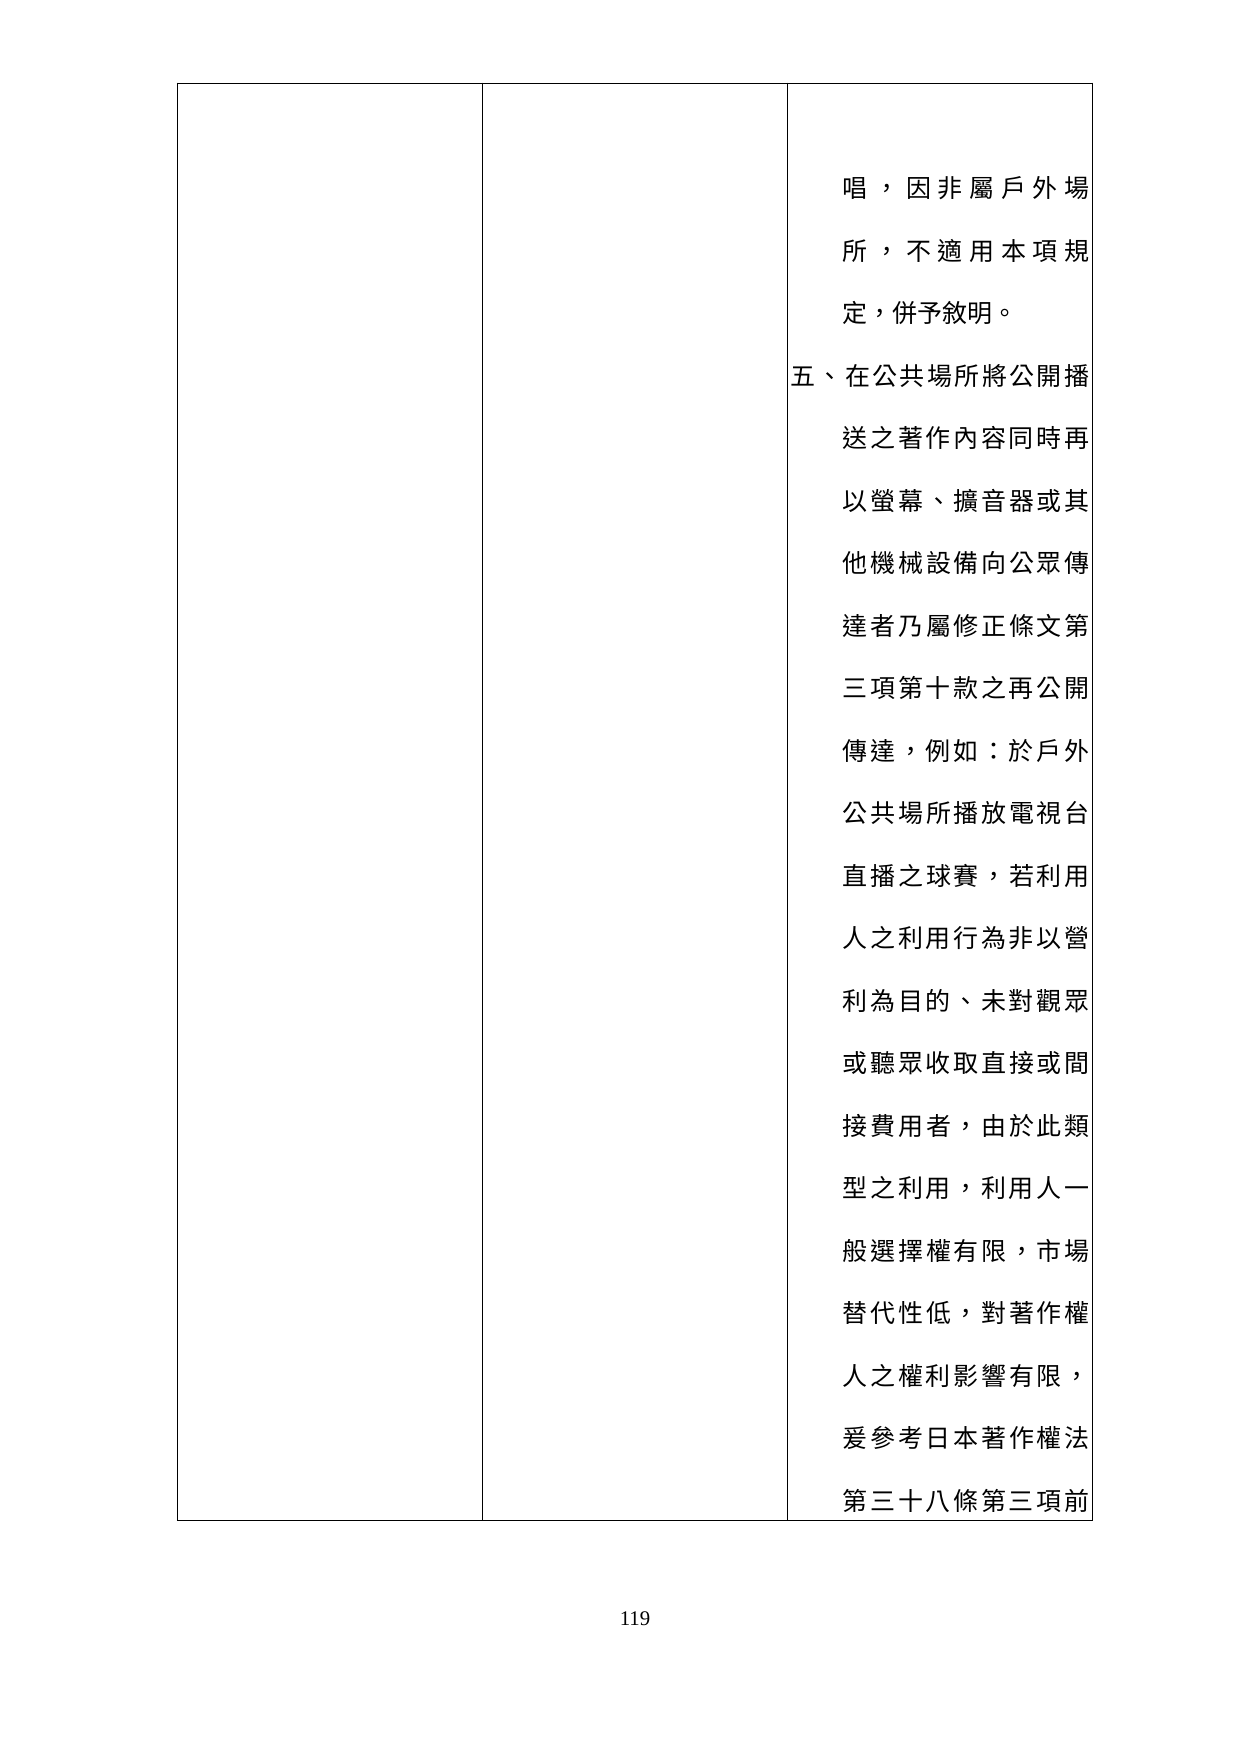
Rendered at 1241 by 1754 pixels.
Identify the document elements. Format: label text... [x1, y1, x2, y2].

table_cell [483, 84, 787, 1520]
table_cell [178, 84, 482, 1520]
table_cell 唱，因非屬戶外場所，不適用本項規定，併予敘明。 五、在公共場所將公開播送之著作內容同時再以螢幕、擴音器或其他機械設備向公眾傳達者乃屬修正條文第三項第十款之再公開傳達，例如：於戶外公共場所播放電視台直播之球賽，若利用人之利用行為非以營利為目的、未對觀眾或聽眾收取直接或間接費用者，由於此類型之利用，利用人一般選擇權有限，市場替代性低，對著作權人之權利影響有限，爰參考日本著作權法第三十八條第三項前 [788, 84, 1092, 1520]
